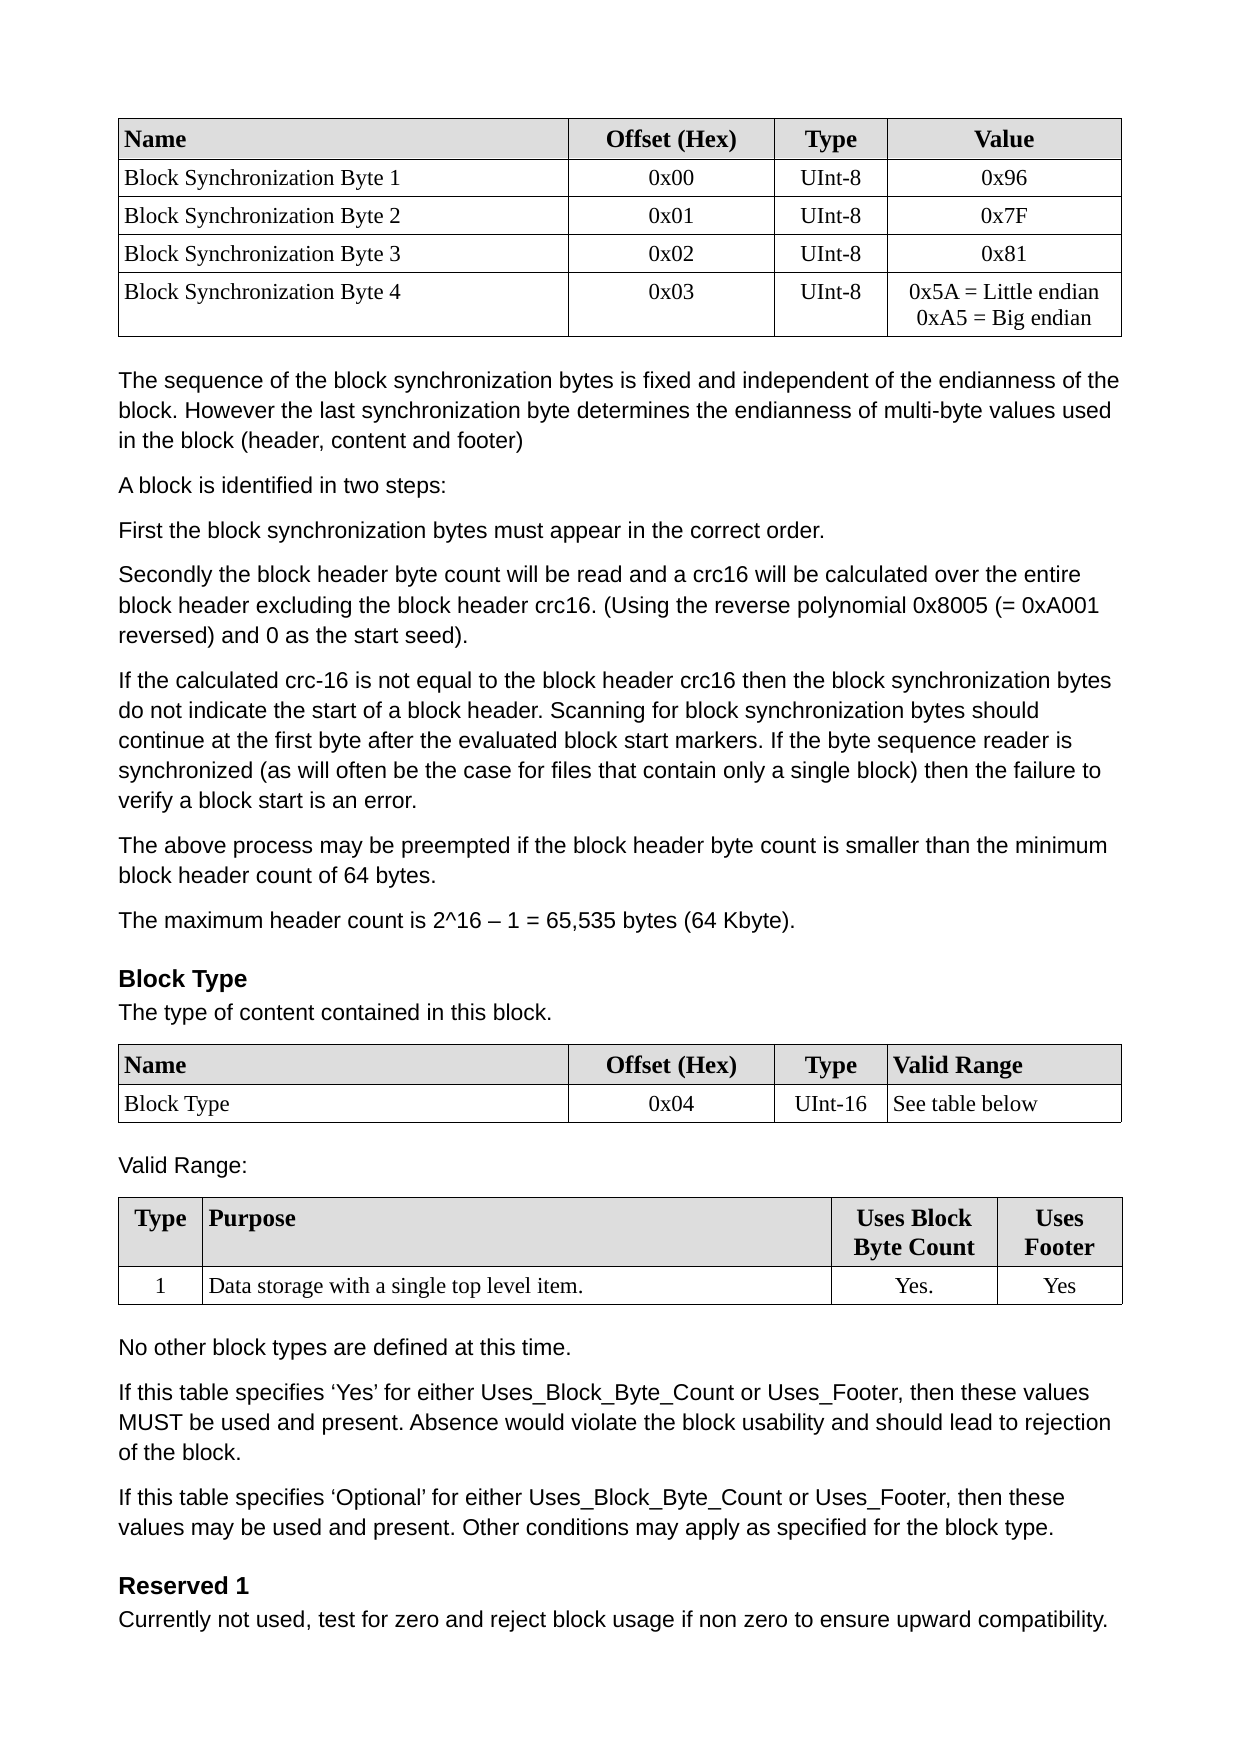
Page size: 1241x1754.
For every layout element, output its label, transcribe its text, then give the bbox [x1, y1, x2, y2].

table_header Type [119, 1198, 202, 1266]
table_header Valid Range [888, 1045, 1121, 1084]
table_header Name [119, 1045, 568, 1084]
table_cell Block Synchronization Byte 2 [119, 197, 568, 234]
table_header Purpose [203, 1198, 831, 1266]
table_cell UInt-16 [775, 1085, 887, 1122]
table_header Type [775, 1045, 887, 1084]
subtitle Reserved 1 [118, 1572, 1122, 1600]
table_header Uses Block Byte Count [832, 1198, 997, 1266]
table_cell Yes [998, 1267, 1122, 1304]
text No other block types are defined at this time. [118, 1334, 1122, 1360]
text First the block synchronization bytes must appear in the correct order. [118, 517, 1122, 543]
table_cell 0x7F [888, 197, 1121, 234]
table_cell See table below [888, 1085, 1121, 1122]
text Currently not used, test for zero and reject block usage if non zero to ensure upward compatibility. [118, 1606, 1122, 1632]
text If this table specifies ‘Optional’ for either Uses_Block_Byte_Count or Uses_Footer, then these values may be used and present. Other conditions may apply as specified for the block type. [118, 1484, 1122, 1541]
table_cell UInt-8 [775, 197, 887, 234]
table_cell 0x04 [569, 1085, 774, 1122]
table_cell Block Synchronization Byte 1 [119, 160, 568, 196]
text The sequence of the block synchronization bytes is fixed and independent of the endianness of the block. However the last synchronization byte determines the endianness of multi-byte values used in the block (header, content and footer) [118, 367, 1122, 453]
table_header Offset (Hex) [569, 119, 774, 158]
table_cell Yes. [832, 1267, 997, 1304]
table_cell 0x02 [569, 235, 774, 272]
table_cell UInt-8 [775, 273, 887, 336]
text The maximum header count is 2^16 – 1 = 65,535 bytes (64 Kbyte). [118, 907, 1122, 933]
table_cell 0x81 [888, 235, 1121, 272]
table_cell 0x96 [888, 160, 1121, 196]
text The type of content contained in this block. [118, 999, 1122, 1025]
table_cell UInt-8 [775, 235, 887, 272]
text If the calculated crc-16 is not equal to the block header crc16 then the block synchronization bytes do not indicate the start of a block header. Scanning for block synchronization bytes should continue at the first byte after the evaluated block start markers. If the byte sequence reader is synchronized (as will often be the case for files that contain only a single block) then the failure to verify a block start is an error. [118, 667, 1122, 814]
table_cell Block Synchronization Byte 4 [119, 273, 568, 336]
table_header Value [888, 119, 1121, 158]
table_cell Block Type [119, 1085, 568, 1122]
table_cell Block Synchronization Byte 3 [119, 235, 568, 272]
table_header Type [775, 119, 887, 158]
text Secondly the block header byte count will be read and a crc16 will be calculated over the entire block header excluding the block header crc16. (Using the reverse polynomial 0x8005 (= 0xA001 reversed) and 0 as the start seed). [118, 561, 1122, 648]
table_cell 0x5A = Little endian 0xA5 = Big endian [888, 273, 1121, 336]
table_header Offset (Hex) [569, 1045, 774, 1084]
table_cell 0x03 [569, 273, 774, 336]
table_cell UInt-8 [775, 160, 887, 196]
table_header Name [119, 119, 568, 158]
text If this table specifies ‘Yes’ for either Uses_Block_Byte_Count or Uses_Footer, then these values MUST be used and present. Absence would violate the block usability and should lead to rejection of the block. [118, 1379, 1122, 1466]
table_header Uses Footer [998, 1198, 1122, 1266]
subtitle Block Type [118, 964, 1122, 993]
table_cell 0x00 [569, 160, 774, 196]
table_cell Data storage with a single top level item. [203, 1267, 831, 1304]
table_cell 1 [119, 1267, 202, 1304]
text A block is identified in two steps: [118, 472, 1122, 498]
text The above process may be preempted if the block header byte count is smaller than the minimum block header count of 64 bytes. [118, 832, 1122, 889]
text Valid Range: [118, 1152, 1122, 1178]
table_cell 0x01 [569, 197, 774, 234]
